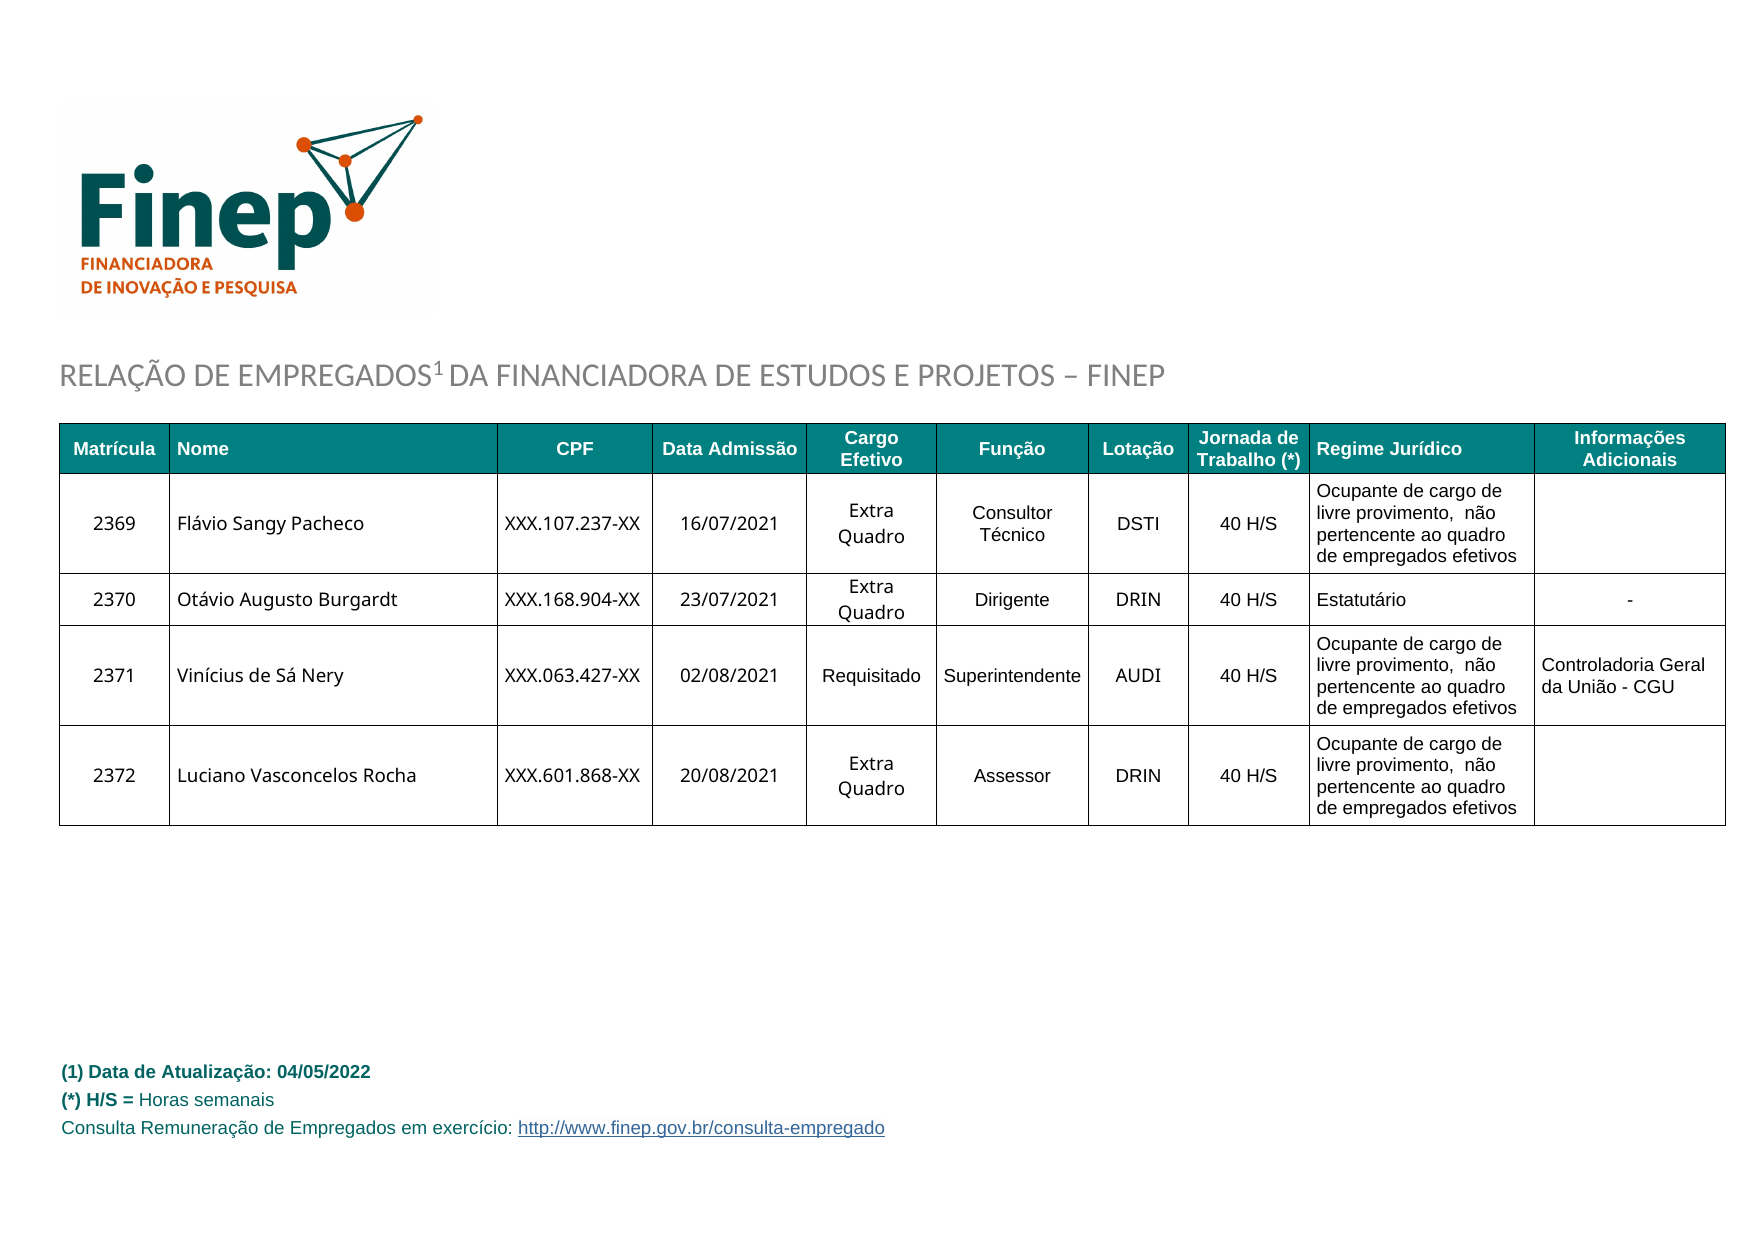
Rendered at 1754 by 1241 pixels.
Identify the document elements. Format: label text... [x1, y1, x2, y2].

table_cell Dirigente [937, 574, 1088, 625]
table_header Lotação [1089, 424, 1188, 473]
table_header Matrícula [60, 424, 169, 473]
table_header Função [937, 424, 1088, 473]
table_cell DSTI [1089, 474, 1188, 573]
table_cell Ocupante de cargo de livre provimento, não pertencente ao quadro de empregados efetivos [1310, 474, 1534, 573]
table_cell Superintendente [937, 626, 1088, 725]
table_cell Extra Quadro [807, 474, 936, 573]
table_cell 40 H/S [1189, 574, 1309, 625]
table_cell XXX.601.868-XX [498, 726, 652, 825]
table_cell 02/08/2021 [653, 626, 806, 725]
table_cell XXX.063.427-XX [498, 626, 652, 725]
table_cell Extra Quadro [807, 574, 936, 625]
table_cell [1535, 474, 1725, 573]
table_cell Flávio Sangy Pacheco [170, 474, 497, 573]
table_header Jornada de Trabalho (*) [1189, 424, 1309, 473]
table_cell 20/08/2021 [653, 726, 806, 825]
table_cell XXX.107.237-XX [498, 474, 652, 573]
table_cell 2370 [60, 574, 169, 625]
table_header Cargo Efetivo [807, 424, 936, 473]
table_cell DRIN [1089, 726, 1188, 825]
table_cell 2371 [60, 626, 169, 725]
table_cell 40 H/S [1189, 474, 1309, 573]
table_cell 40 H/S [1189, 626, 1309, 725]
table_cell 2369 [60, 474, 169, 573]
table_header Nome [170, 424, 497, 473]
table_cell Ocupante de cargo de livre provimento, não pertencente ao quadro de empregados efetivos [1310, 626, 1534, 725]
table_cell AUDI [1089, 626, 1188, 725]
table_cell Consultor Técnico [937, 474, 1088, 573]
table_header CPF [498, 424, 652, 473]
table_header Regime Jurídico [1310, 424, 1534, 473]
table_cell Requisitado [807, 626, 936, 725]
table_cell 23/07/2021 [653, 574, 806, 625]
table_cell 2372 [60, 726, 169, 825]
table_cell DRIN [1089, 574, 1188, 625]
table_cell Luciano Vasconcelos Rocha [170, 726, 497, 825]
table_cell Vinícius de Sá Nery [170, 626, 497, 725]
table_cell - [1535, 574, 1725, 625]
table_cell Controladoria Geral da União - CGU [1535, 626, 1725, 725]
table_cell Estatutário [1310, 574, 1534, 625]
table_cell 40 H/S [1189, 726, 1309, 825]
table_header Informações Adicionais [1535, 424, 1725, 473]
table_cell Otávio Augusto Burgardt [170, 574, 497, 625]
table_cell 16/07/2021 [653, 474, 806, 573]
table_cell [1535, 726, 1725, 825]
table_cell Extra Quadro [807, 726, 936, 825]
table_cell XXX.168.904-XX [498, 574, 652, 625]
table_header Data Admissão [653, 424, 806, 473]
table_cell Ocupante de cargo de livre provimento, não pertencente ao quadro de empregados efetivos [1310, 726, 1534, 825]
table_cell Assessor [937, 726, 1088, 825]
